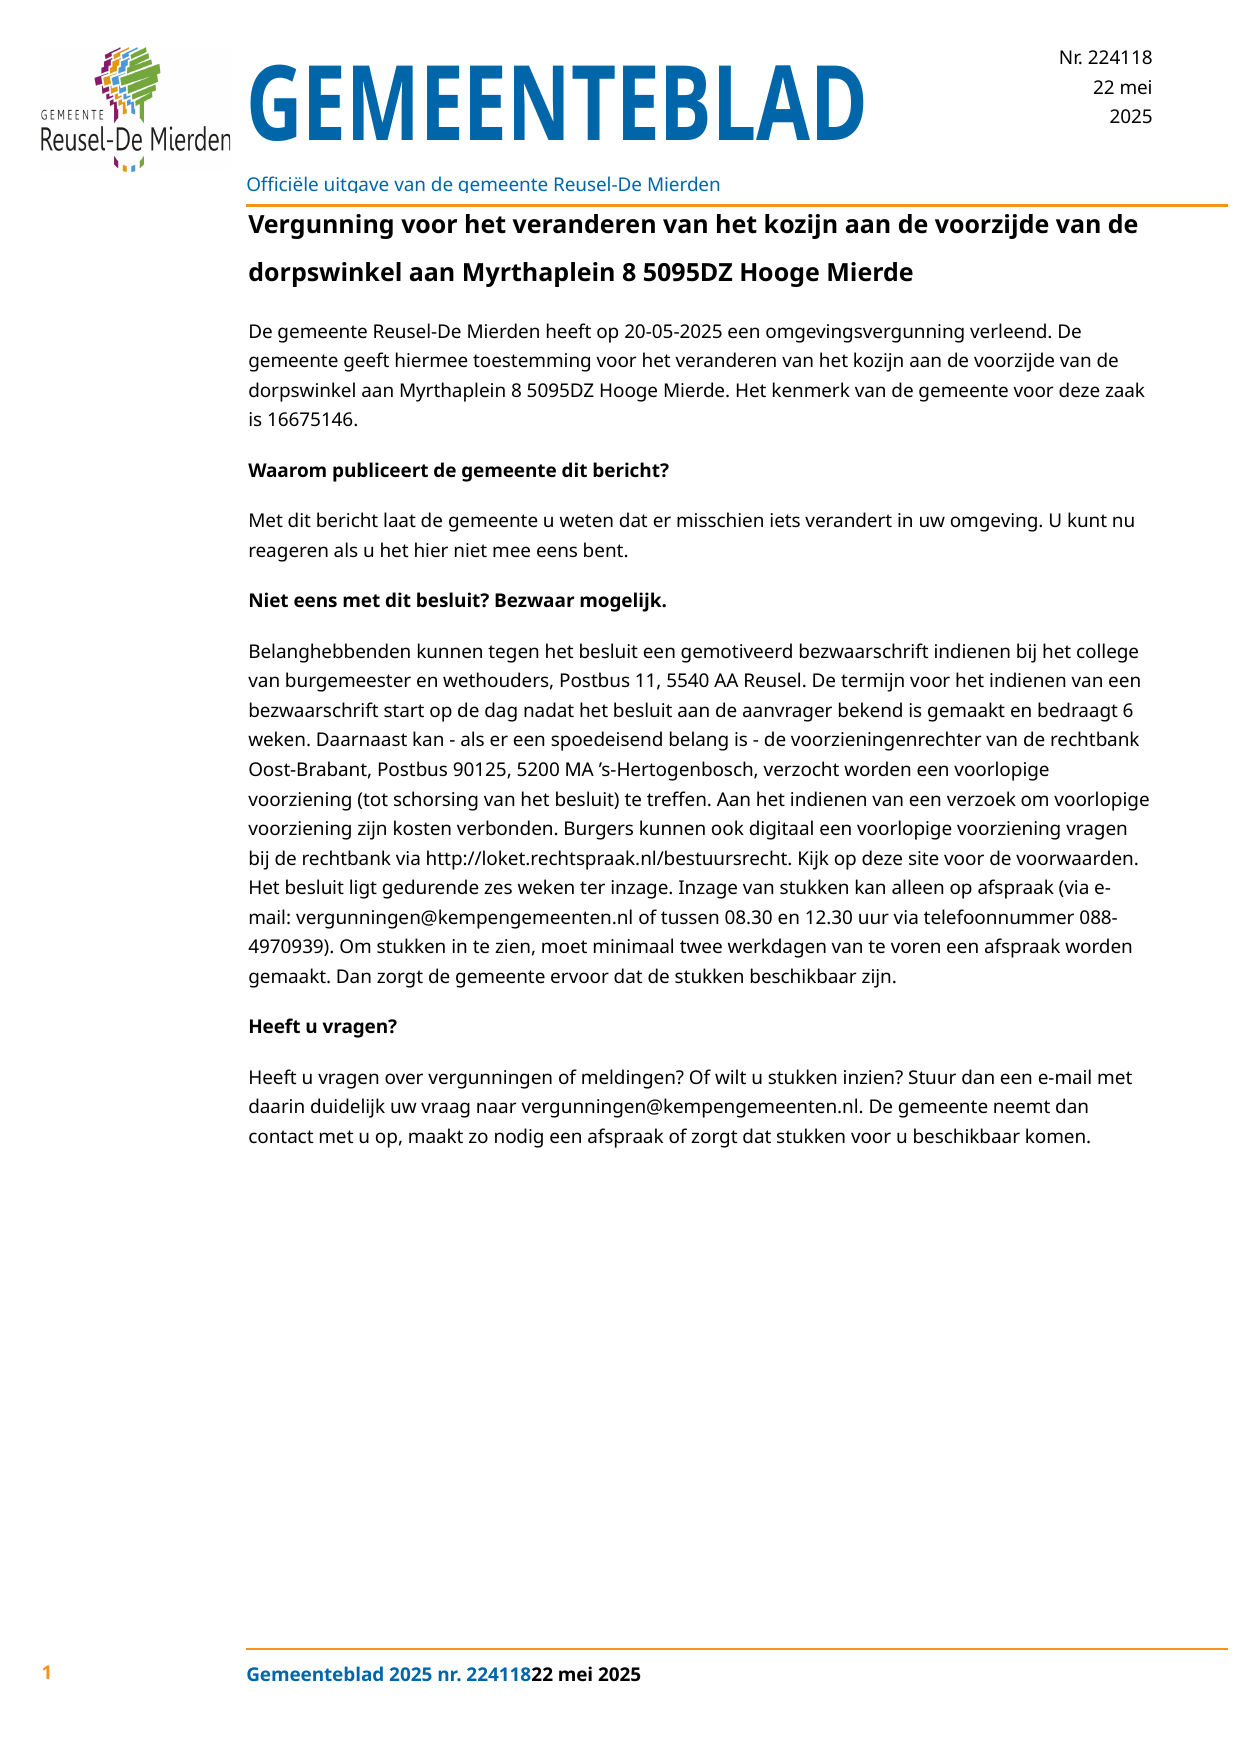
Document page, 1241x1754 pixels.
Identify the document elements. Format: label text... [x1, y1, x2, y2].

text Heeft u vragen? [248, 1014, 1152, 1039]
picture [41, 47, 231, 172]
text Niet eens met dit besluit? Bezwaar mogelijk. [248, 587, 1152, 613]
text Vergunning voor het veranderen van het kozijn aan de voorzijde van de dorpswinkel aan Myrthaplein 8 5095DZ Hooge Mierde [248, 207, 1152, 288]
text Heeft u vragen over vergunningen of meldingen? Of wilt u stukken inzien? Stuur dan een e-mail met daarin duidelijk uw vraag naar vergunningen@kempengemeenten.nl. De gemeente neemt dan contact met u op, maakt zo nodig een afspraak of zorgt dat stukken voor u beschikbaar komen. [248, 1064, 1152, 1149]
text De gemeente Reusel-De Mierden heeft op 20-05-2025 een omgevingsvergunning verleend. De gemeente geeft hiermee toestemming voor het veranderen van het kozijn aan de voorzijde van de dorpswinkel aan Myrthaplein 8 5095DZ Hooge Mierde. Het kenmerk van de gemeente voor deze zaak is 16675146. [248, 318, 1152, 432]
text Waarom publiceert de gemeente dit bericht? [248, 457, 1152, 483]
text Belanghebbenden kunnen tegen het besluit een gemotiveerd bezwaarschrift indienen bij het college van burgemeester en wethouders, Postbus 11, 5540 AA Reusel. De termijn voor het indienen van een bezwaarschrift start op de dag nadat het besluit aan de aanvrager bekend is gemaakt en bedraagt 6 weken. Daarnaast kan - als er een spoedeisend belang is - de voorzieningenrechter van de rechtbank Oost-Brabant, Postbus 90125, 5200 MA ’s-Hertogenbosch, verzocht worden een voorlopige voorziening (tot schorsing van het besluit) te treffen. Aan het indienen van een verzoek om voorlopige voorziening zijn kosten verbonden. Burgers kunnen ook digitaal een voorlopige voorziening vragen bij de rechtbank via http://loket.rechtspraak.nl/bestuursrecht. Kijk op deze site voor de voorwaarden. Het besluit ligt gedurende zes weken ter inzage. Inzage van stukken kan alleen op afspraak (via e-mail: vergunningen@kempengemeenten.nl of tussen 08.30 en 12.30 uur via telefoonnummer 088-4970939). Om stukken in te zien, moet minimaal twee werkdagen van te voren een afspraak worden gemaakt. Dan zorgt de gemeente ervoor dat de stukken beschikbaar zijn. [248, 638, 1152, 989]
text Met dit bericht laat de gemeente u weten dat er misschien iets verandert in uw omgeving. U kunt nu reageren als u het hier niet mee eens bent. [248, 507, 1152, 563]
